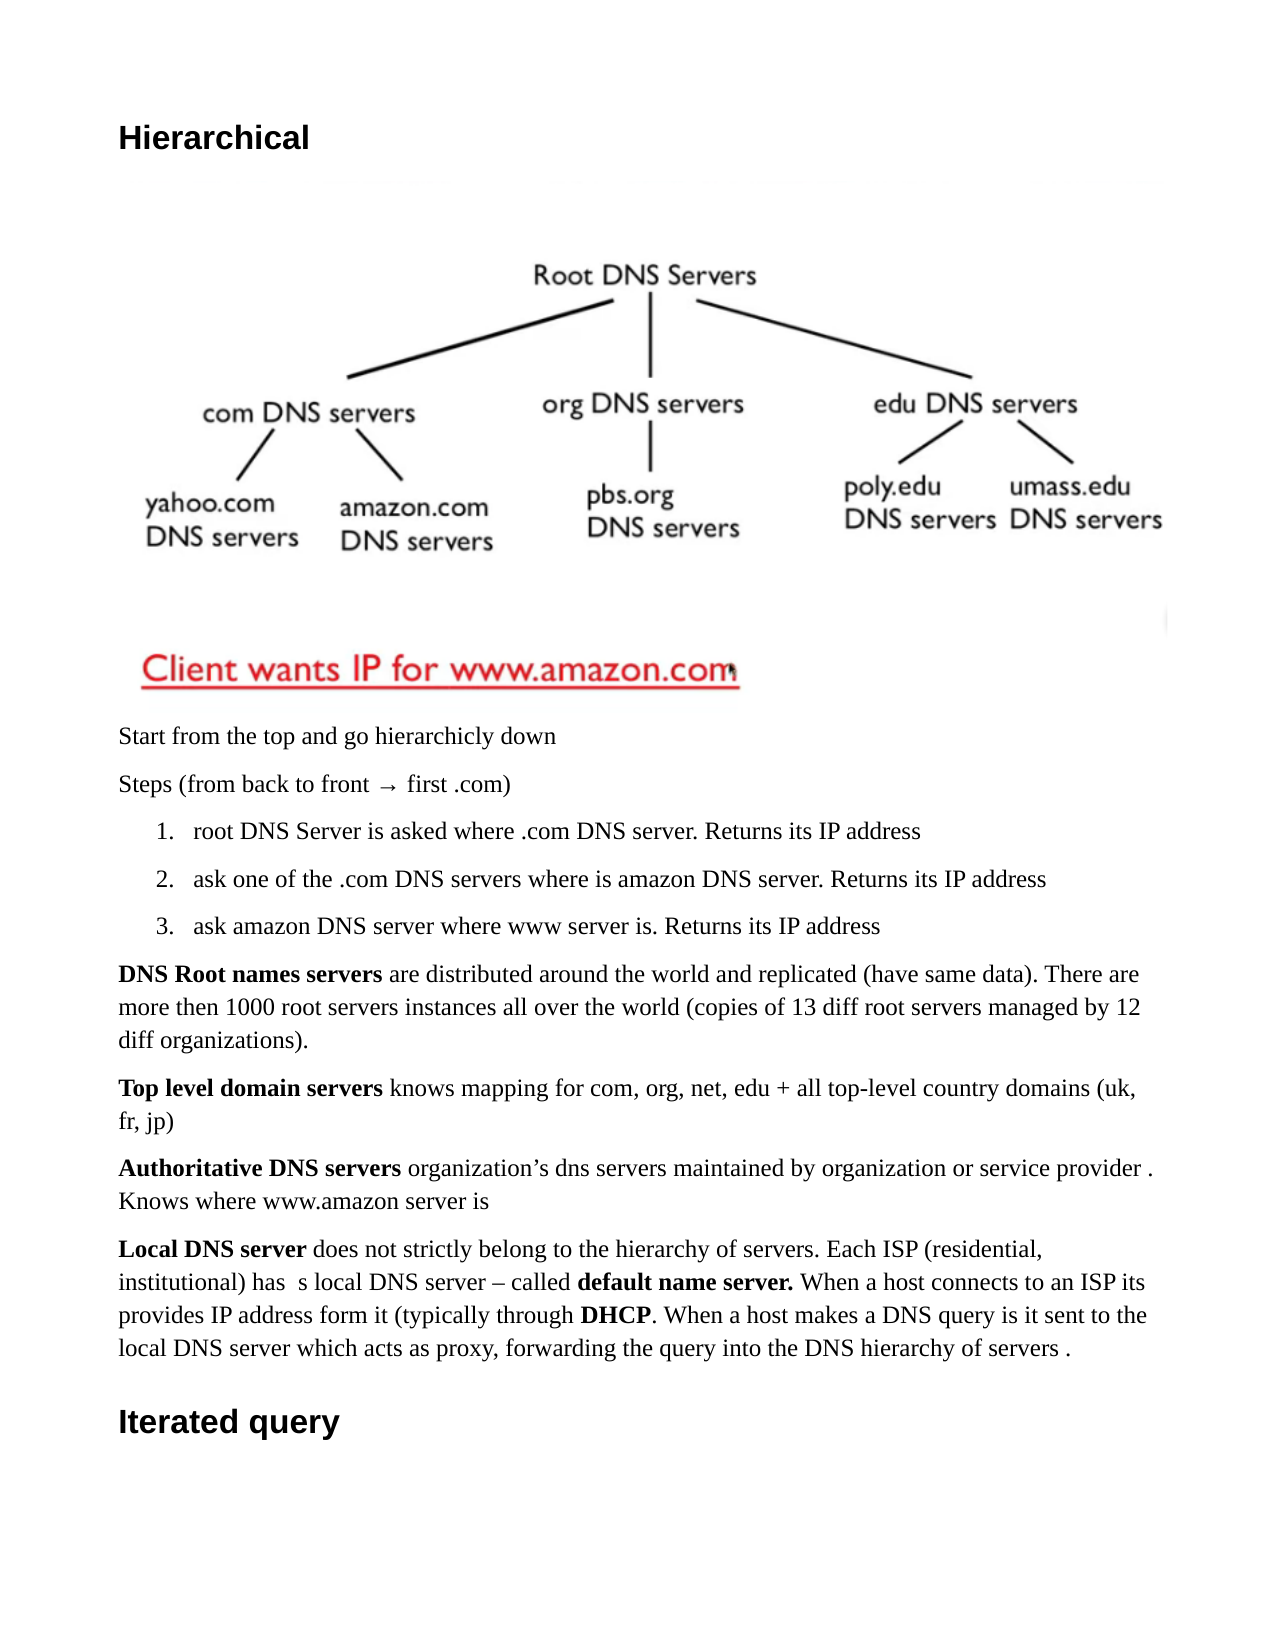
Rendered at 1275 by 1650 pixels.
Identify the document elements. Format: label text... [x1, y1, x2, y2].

text Start from the top and go hierarchicly down [118, 169, 1157, 750]
text DNS Root names servers are distributed around the world and replicated (have same data). There are more then 1000 root servers instances all over the world (copies of 13 diff root servers managed by 12 diff organizations). [118, 959, 1157, 1054]
subtitle Hierarchical [118, 118, 1157, 157]
text Steps (from back to front → first .com) [118, 769, 1157, 797]
text Top level domain servers knows mapping for com, org, net, edu + all top-level country domains (uk, fr, jp) [118, 1073, 1157, 1134]
text Local DNS server does not strictly belong to the hierarchy of servers. Each ISP (residential, institutional) has s local DNS server – called default name server. When a host connects to an ISP its provides IP address form it (typically through DHCP. When a host makes a DNS query is it sent to the local DNS server which acts as proxy, forwarding the query into the DNS hierarchy of servers . [118, 1234, 1157, 1362]
list root DNS Server is asked where .com DNS server. Returns its IP address [156, 816, 1157, 845]
list ask amazon DNS server where www server is. Returns its IP address [156, 911, 1157, 940]
text Authoritative DNS servers organization’s dns servers maintained by organization or service provider . Knows where www.amazon server is [118, 1153, 1157, 1215]
list ask one of the .com DNS servers where is amazon DNS server. Returns its IP address [156, 864, 1157, 893]
subtitle Iterated query [118, 1401, 1157, 1440]
picture [128, 181, 1168, 717]
